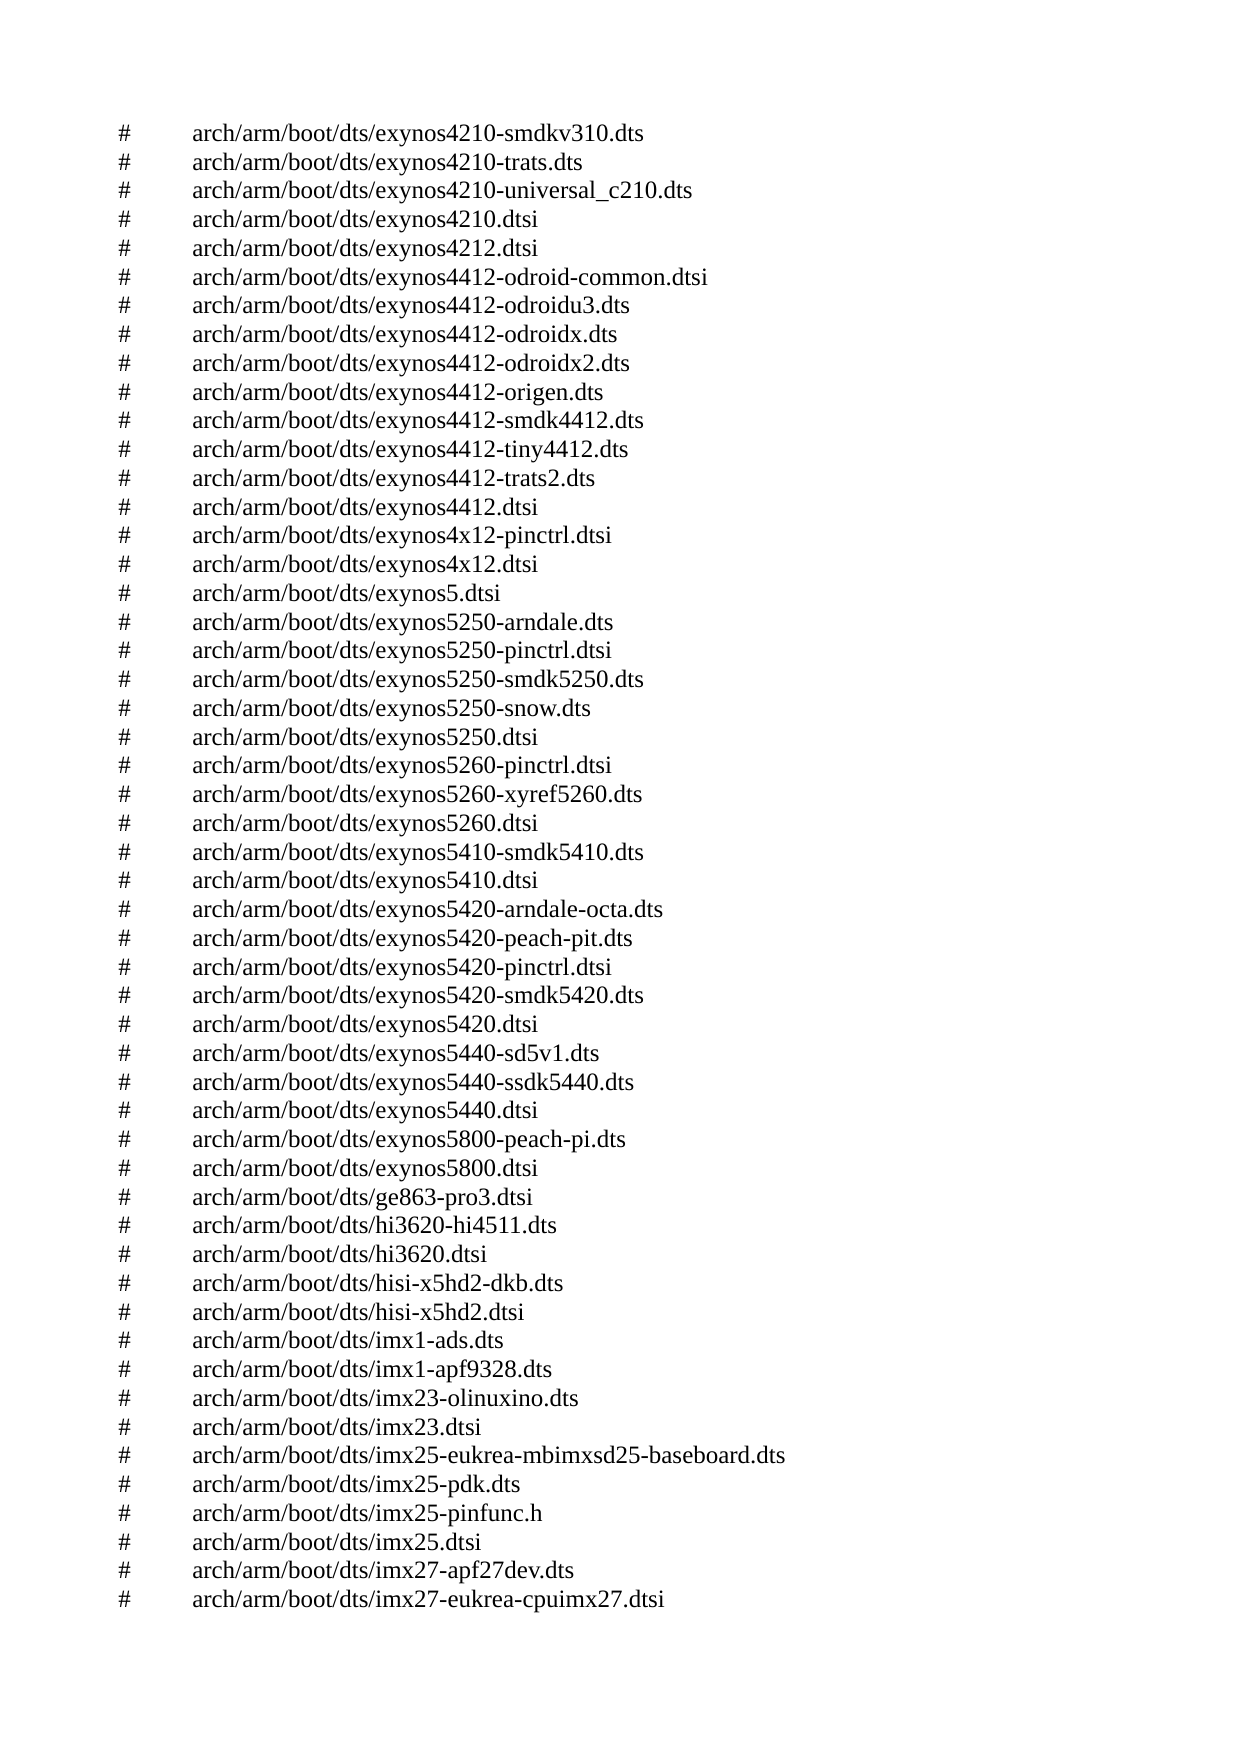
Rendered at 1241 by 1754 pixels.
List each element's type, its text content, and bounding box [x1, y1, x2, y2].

text # arch/arm/boot/dts/hisi-x5hd2.dtsi [118, 1297, 1122, 1326]
text # arch/arm/boot/dts/exynos4412-odroidx2.dts [118, 348, 1122, 377]
text # arch/arm/boot/dts/exynos5410-smdk5410.dts [118, 837, 1122, 866]
text # arch/arm/boot/dts/imx1-ads.dts [118, 1326, 1122, 1354]
text # arch/arm/boot/dts/exynos4412-odroid-common.dtsi [118, 262, 1122, 291]
text # arch/arm/boot/dts/exynos5250-smdk5250.dts [118, 664, 1122, 693]
text # arch/arm/boot/dts/exynos5440-ssdk5440.dts [118, 1067, 1122, 1096]
text # arch/arm/boot/dts/exynos5260.dtsi [118, 808, 1122, 837]
text # arch/arm/boot/dts/exynos4412-origen.dts [118, 377, 1122, 406]
text # arch/arm/boot/dts/exynos4412.dtsi [118, 492, 1122, 521]
text # arch/arm/boot/dts/exynos5.dtsi [118, 578, 1122, 607]
text # arch/arm/boot/dts/exynos5440.dtsi [118, 1096, 1122, 1124]
text # arch/arm/boot/dts/exynos4210-universal_c210.dts [118, 176, 1122, 204]
text # arch/arm/boot/dts/imx25-eukrea-mbimxsd25-baseboard.dts [118, 1441, 1122, 1469]
text # arch/arm/boot/dts/exynos5420.dtsi [118, 1009, 1122, 1038]
text # arch/arm/boot/dts/ge863-pro3.dtsi [118, 1182, 1122, 1211]
text # arch/arm/boot/dts/exynos4x12.dtsi [118, 549, 1122, 578]
text # arch/arm/boot/dts/exynos4412-odroidu3.dts [118, 291, 1122, 319]
text # arch/arm/boot/dts/exynos5420-arndale-octa.dts [118, 894, 1122, 923]
text # arch/arm/boot/dts/hi3620.dtsi [118, 1239, 1122, 1268]
text # arch/arm/boot/dts/exynos5410.dtsi [118, 866, 1122, 894]
text # arch/arm/boot/dts/exynos4412-trats2.dts [118, 463, 1122, 492]
text # arch/arm/boot/dts/imx25-pinfunc.h [118, 1498, 1122, 1527]
text # arch/arm/boot/dts/exynos5250-arndale.dts [118, 607, 1122, 636]
text # arch/arm/boot/dts/exynos5260-xyref5260.dts [118, 779, 1122, 808]
text # arch/arm/boot/dts/exynos4412-smdk4412.dts [118, 406, 1122, 434]
text # arch/arm/boot/dts/imx27-apf27dev.dts [118, 1556, 1122, 1584]
text # arch/arm/boot/dts/imx1-apf9328.dts [118, 1354, 1122, 1383]
text # arch/arm/boot/dts/exynos4x12-pinctrl.dtsi [118, 521, 1122, 549]
text # arch/arm/boot/dts/exynos5250.dtsi [118, 722, 1122, 751]
text # arch/arm/boot/dts/hisi-x5hd2-dkb.dts [118, 1268, 1122, 1297]
text # arch/arm/boot/dts/imx25.dtsi [118, 1527, 1122, 1556]
text # arch/arm/boot/dts/imx27-eukrea-cpuimx27.dtsi [118, 1584, 1122, 1613]
text # arch/arm/boot/dts/exynos5800.dtsi [118, 1153, 1122, 1182]
text # arch/arm/boot/dts/exynos4412-tiny4412.dts [118, 434, 1122, 463]
text # arch/arm/boot/dts/exynos4210-smdkv310.dts [118, 118, 1122, 147]
text # arch/arm/boot/dts/exynos5250-snow.dts [118, 693, 1122, 722]
text # arch/arm/boot/dts/exynos4210-trats.dts [118, 147, 1122, 176]
text # arch/arm/boot/dts/exynos5420-smdk5420.dts [118, 981, 1122, 1009]
text # arch/arm/boot/dts/exynos5250-pinctrl.dtsi [118, 636, 1122, 664]
text # arch/arm/boot/dts/hi3620-hi4511.dts [118, 1211, 1122, 1239]
text # arch/arm/boot/dts/exynos5260-pinctrl.dtsi [118, 751, 1122, 779]
text # arch/arm/boot/dts/imx23-olinuxino.dts [118, 1383, 1122, 1412]
text # arch/arm/boot/dts/imx25-pdk.dts [118, 1469, 1122, 1498]
text # arch/arm/boot/dts/exynos5440-sd5v1.dts [118, 1038, 1122, 1067]
text # arch/arm/boot/dts/exynos4412-odroidx.dts [118, 319, 1122, 348]
text # arch/arm/boot/dts/exynos5420-peach-pit.dts [118, 923, 1122, 952]
text # arch/arm/boot/dts/exynos4210.dtsi [118, 204, 1122, 233]
text # arch/arm/boot/dts/imx23.dtsi [118, 1412, 1122, 1441]
text # arch/arm/boot/dts/exynos5800-peach-pi.dts [118, 1124, 1122, 1153]
text # arch/arm/boot/dts/exynos4212.dtsi [118, 233, 1122, 262]
text # arch/arm/boot/dts/exynos5420-pinctrl.dtsi [118, 952, 1122, 981]
